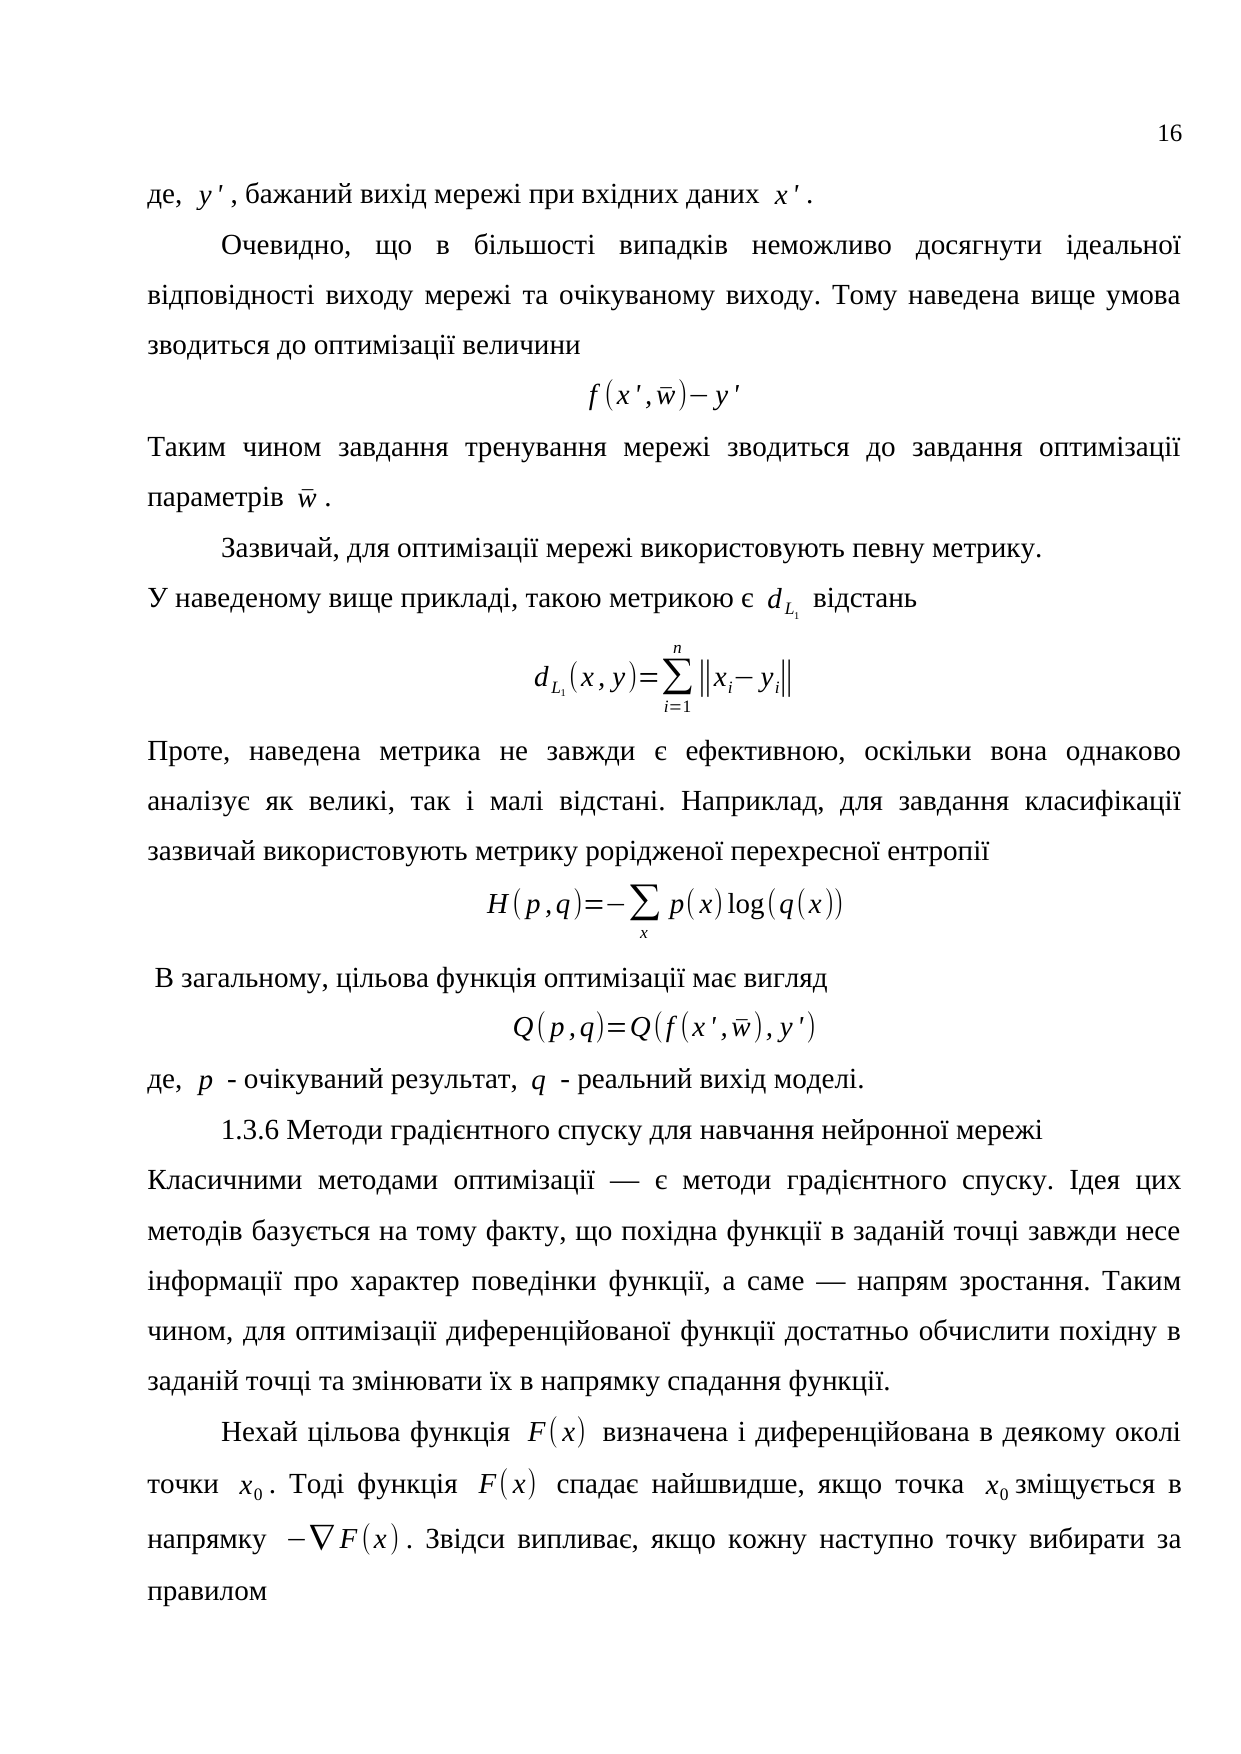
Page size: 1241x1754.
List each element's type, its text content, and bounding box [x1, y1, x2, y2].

text Очевидно, що в більшості випадків неможливо досягнути ідеальної відповідності виходу мережі та очікуваному виходу. Тому наведена вище умова зводиться до оптимізації величини [147, 227, 1182, 361]
text Таким чином завдання тренування мережі зводиться до завдання оптимізації параметрів . [147, 429, 1182, 513]
text У наведеному вище прикладі, такою метрикою є відстань [147, 580, 1182, 621]
text В загальному, цільова функція оптимізації має вигляд [147, 960, 1182, 993]
text Зазвичай, для оптимізації мережі використовують певну метрику. [147, 530, 1182, 563]
text Класичними методами оптимізації — є методи градієнтного спуску. Ідея цих методів базується на тому факту, що похідна функції в заданій точці завжди несе інформації про характер поведінки функції, а саме — напрям зростання. Таким чином, для оптимізації диференційованої функції достатньо обчислити похідну в заданій точці та змінювати їх в напрямку спадання функції. [147, 1162, 1182, 1397]
text Нехай цільова функція визначена і диференційована в деякому околі точки . Тоді функція спадає найшвидше, якщо точка зміщується в напрямку . Звідси випливає, якщо кожну наступно точку вибирати за правилом [147, 1414, 1182, 1607]
subtitle 1.3.6 Методи градієнтного спуску для навчання нейронної мережі [147, 1112, 1182, 1146]
text де, , бажаний вихід мережі при вхідних даних . [147, 176, 1182, 210]
text де, - очікуваний результат, - реальний вихід моделі. [147, 1062, 1182, 1095]
text Проте, наведена метрика не завжди є ефективною, оскільки вона однаково аналізує як великі, так і малі відстані. Наприклад, для завдання класифікації зазвичай використовують метрику рорідженої перехресної ентропії [147, 733, 1182, 867]
